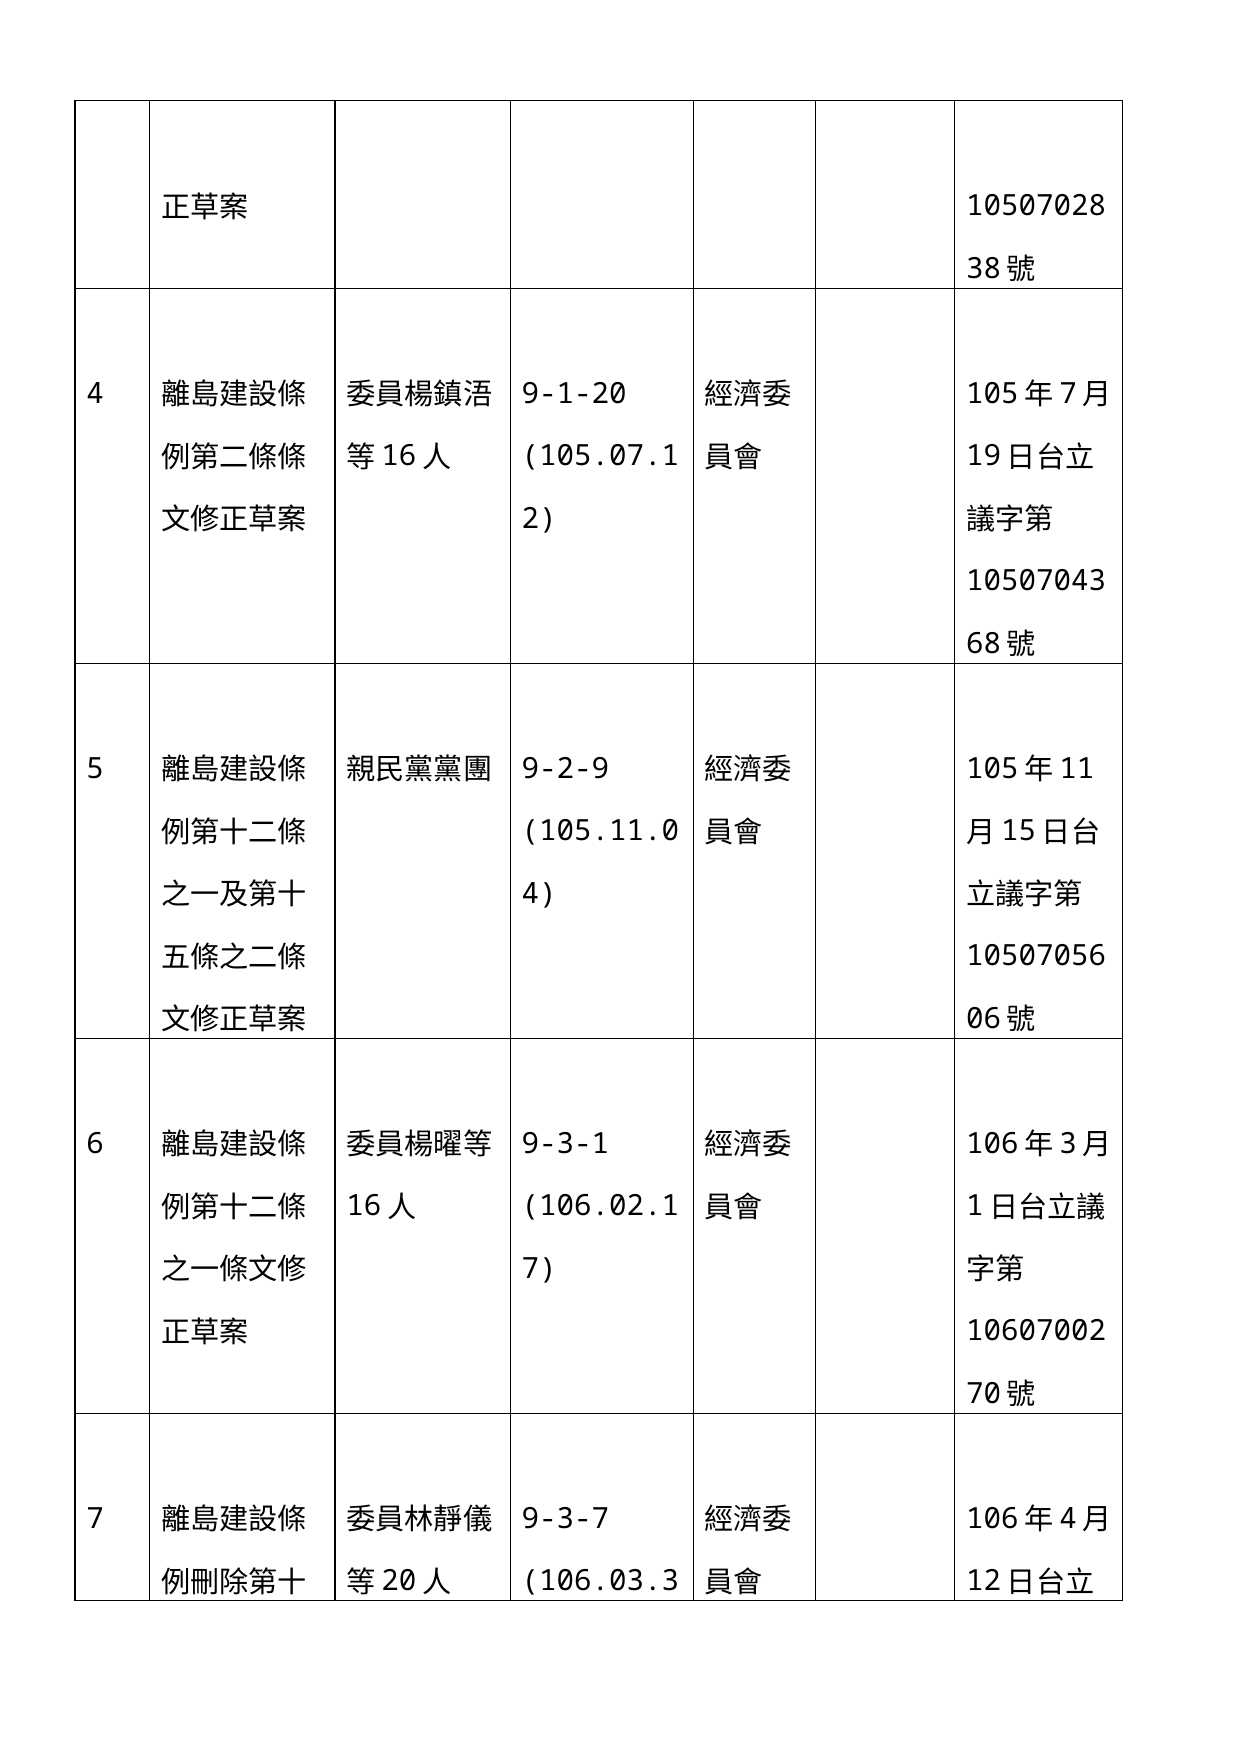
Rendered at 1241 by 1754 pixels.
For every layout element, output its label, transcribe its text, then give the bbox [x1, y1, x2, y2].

table_cell 9-1-20 (105.07.12) [511, 289, 693, 663]
table_cell 1050702838號 [955, 101, 1122, 288]
table_cell [816, 664, 954, 1038]
table_cell 9-2-9 (105.11.04) [511, 664, 693, 1038]
table_cell [816, 1414, 954, 1600]
table_cell 經濟委員會 [694, 664, 815, 1038]
table_cell 105年11月15日台立議字第1050705606號 [955, 664, 1122, 1038]
table_cell [816, 289, 954, 663]
table_cell 親民黨黨團 [336, 664, 510, 1038]
table_cell 106年3月1日台立議字第1060700270號 [955, 1039, 1122, 1413]
table_cell 7 [76, 1414, 149, 1600]
table_cell 9-3-7 (106.03.3 [511, 1414, 693, 1600]
table_cell 委員楊曜等16人 [336, 1039, 510, 1413]
table_cell 正草案 [150, 101, 334, 288]
table_cell 4 [76, 289, 149, 663]
table_cell [816, 101, 954, 288]
table_cell 6 [76, 1039, 149, 1413]
table_cell 經濟委員會 [694, 1414, 815, 1600]
table_cell [511, 101, 693, 288]
table_cell [816, 1039, 954, 1413]
table_cell 5 [76, 664, 149, 1038]
table_cell 離島建設條例第十二條之一條文修正草案 [150, 1039, 334, 1413]
table_cell 離島建設條例刪除第十 [150, 1414, 334, 1600]
table_cell [76, 101, 149, 288]
table_cell [694, 101, 815, 288]
table_cell [336, 101, 510, 288]
table_cell 經濟委員會 [694, 1039, 815, 1413]
table_cell 離島建設條例第二條條文修正草案 [150, 289, 334, 663]
table_cell 106年4月12日台立 [955, 1414, 1122, 1600]
table_cell 離島建設條例第十二條之一及第十五條之二條文修正草案 [150, 664, 334, 1038]
table_cell 9-3-1 (106.02.17) [511, 1039, 693, 1413]
table_cell 經濟委員會 [694, 289, 815, 663]
table_cell 105年7月19日台立議字第1050704368號 [955, 289, 1122, 663]
table_cell 委員林靜儀等20人 [336, 1414, 510, 1600]
table_cell 委員楊鎮浯等16人 [336, 289, 510, 663]
